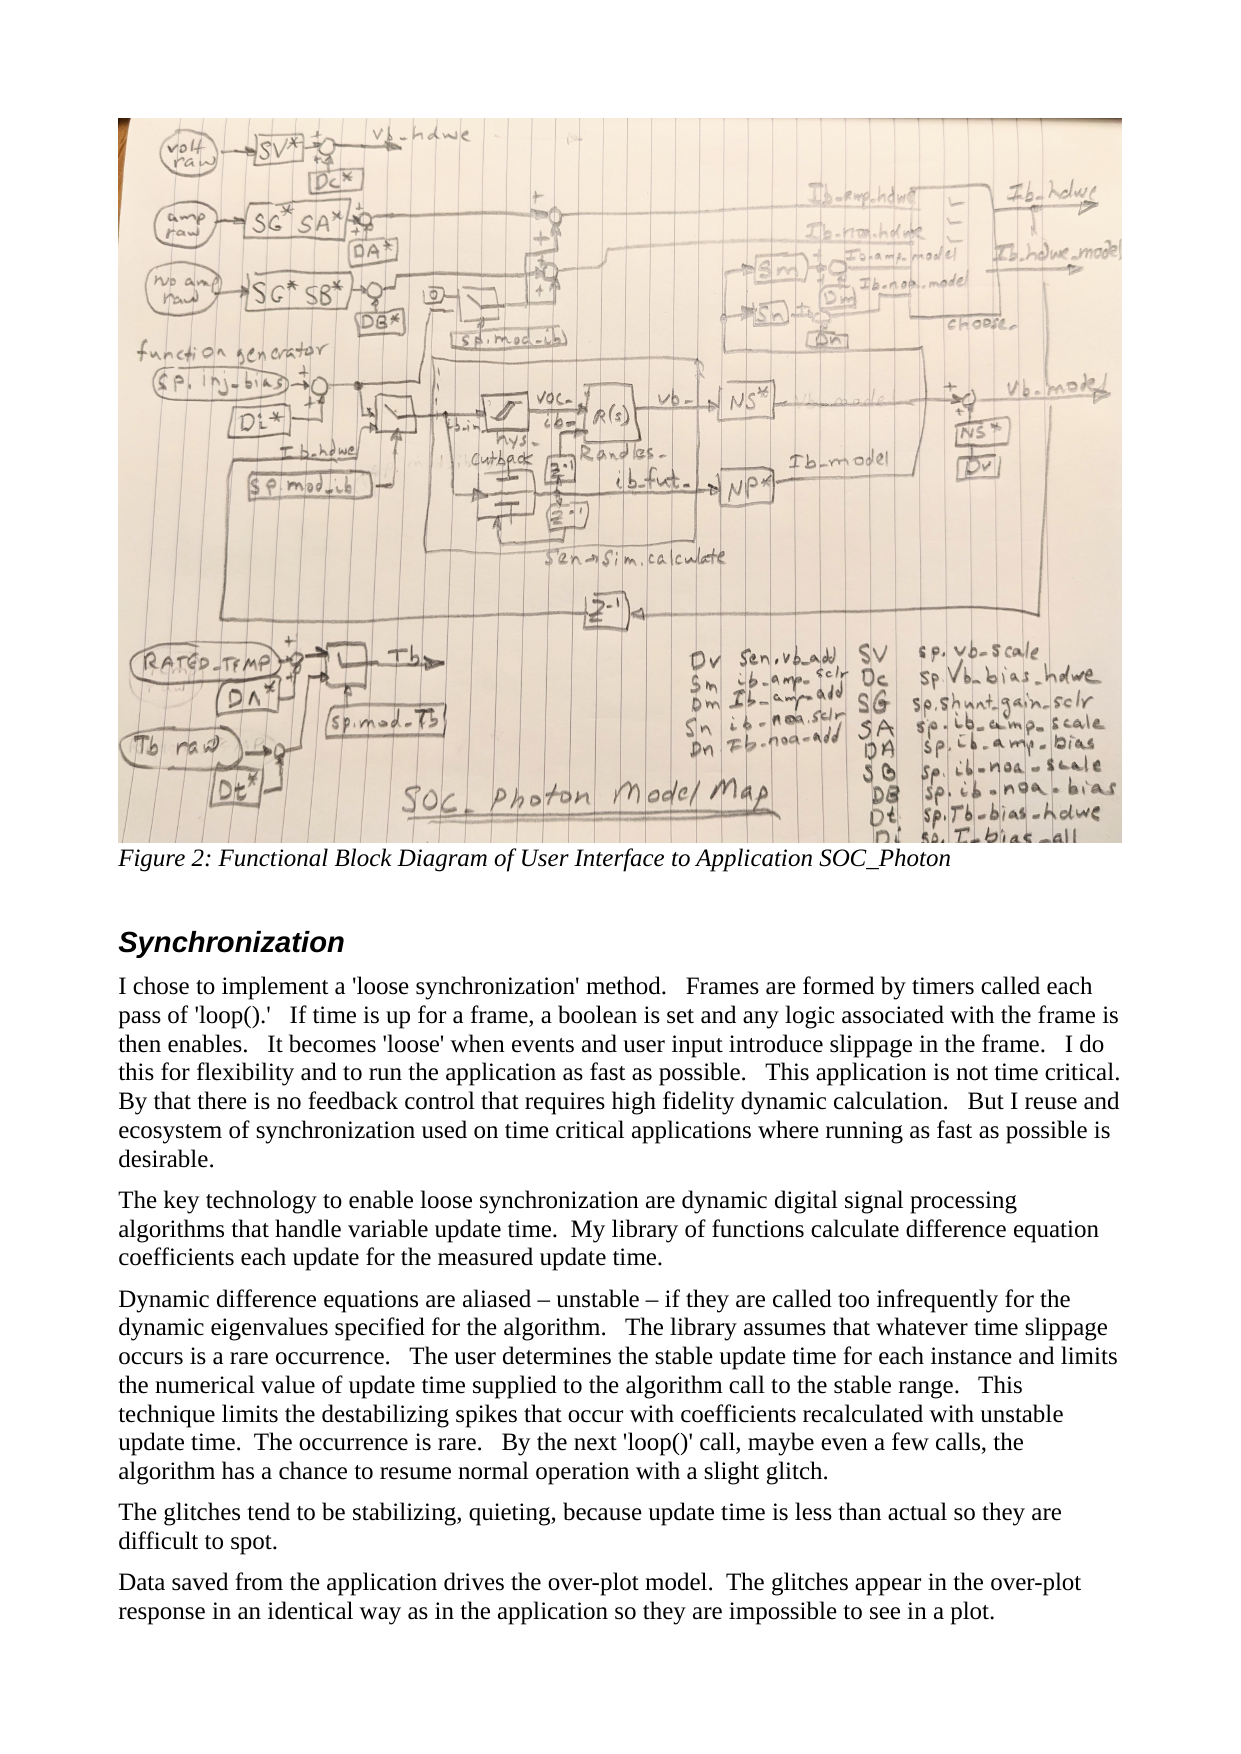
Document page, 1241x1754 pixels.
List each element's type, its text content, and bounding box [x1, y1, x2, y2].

subtitle Synchronization [118, 925, 1122, 959]
text Figure 2: Functional Block Diagram of User Interface to Application SOC_Photon [118, 843, 1122, 871]
text Dynamic difference equations are aliased – unstable – if they are called too infrequently for the dynamic eigenvalues specified for the algorithm. The library assumes that whatever time slippage occurs is a rare occurrence. The user determines the stable update time for each instance and limits the numerical value of update time supplied to the algorithm call to the stable range. This technique limits the destabilizing spikes that occur with coefficients recalculated with unstable update time. The occurrence is rare. By the next 'loop()' call, maybe even a few calls, the algorithm has a chance to resume normal operation with a slight glitch. [118, 1284, 1122, 1485]
picture [118, 118, 1122, 843]
text The key technology to enable loose synchronization are dynamic digital signal processing algorithms that handle variable update time. My library of functions calculate difference equation coefficients each update for the measured update time. [118, 1185, 1122, 1271]
text The glitches tend to be stabilizing, quieting, because update time is less than actual so they are difficult to spot. [118, 1497, 1122, 1555]
text I chose to implement a 'loose synchronization' method. Frames are formed by timers called each pass of 'loop().' If time is up for a frame, a boolean is set and any logic associated with the frame is then enables. It becomes 'loose' when events and user input introduce slippage in the frame. I do this for flexibility and to run the application as fast as possible. This application is not time critical. By that there is no feedback control that requires high fidelity dynamic calculation. But I reuse and ecosystem of synchronization used on time critical applications where running as fast as possible is desirable. [118, 971, 1122, 1172]
text Data saved from the application drives the over-plot model. The glitches appear in the over-plot response in an identical way as in the application so they are impossible to see in a plot. [118, 1567, 1122, 1625]
